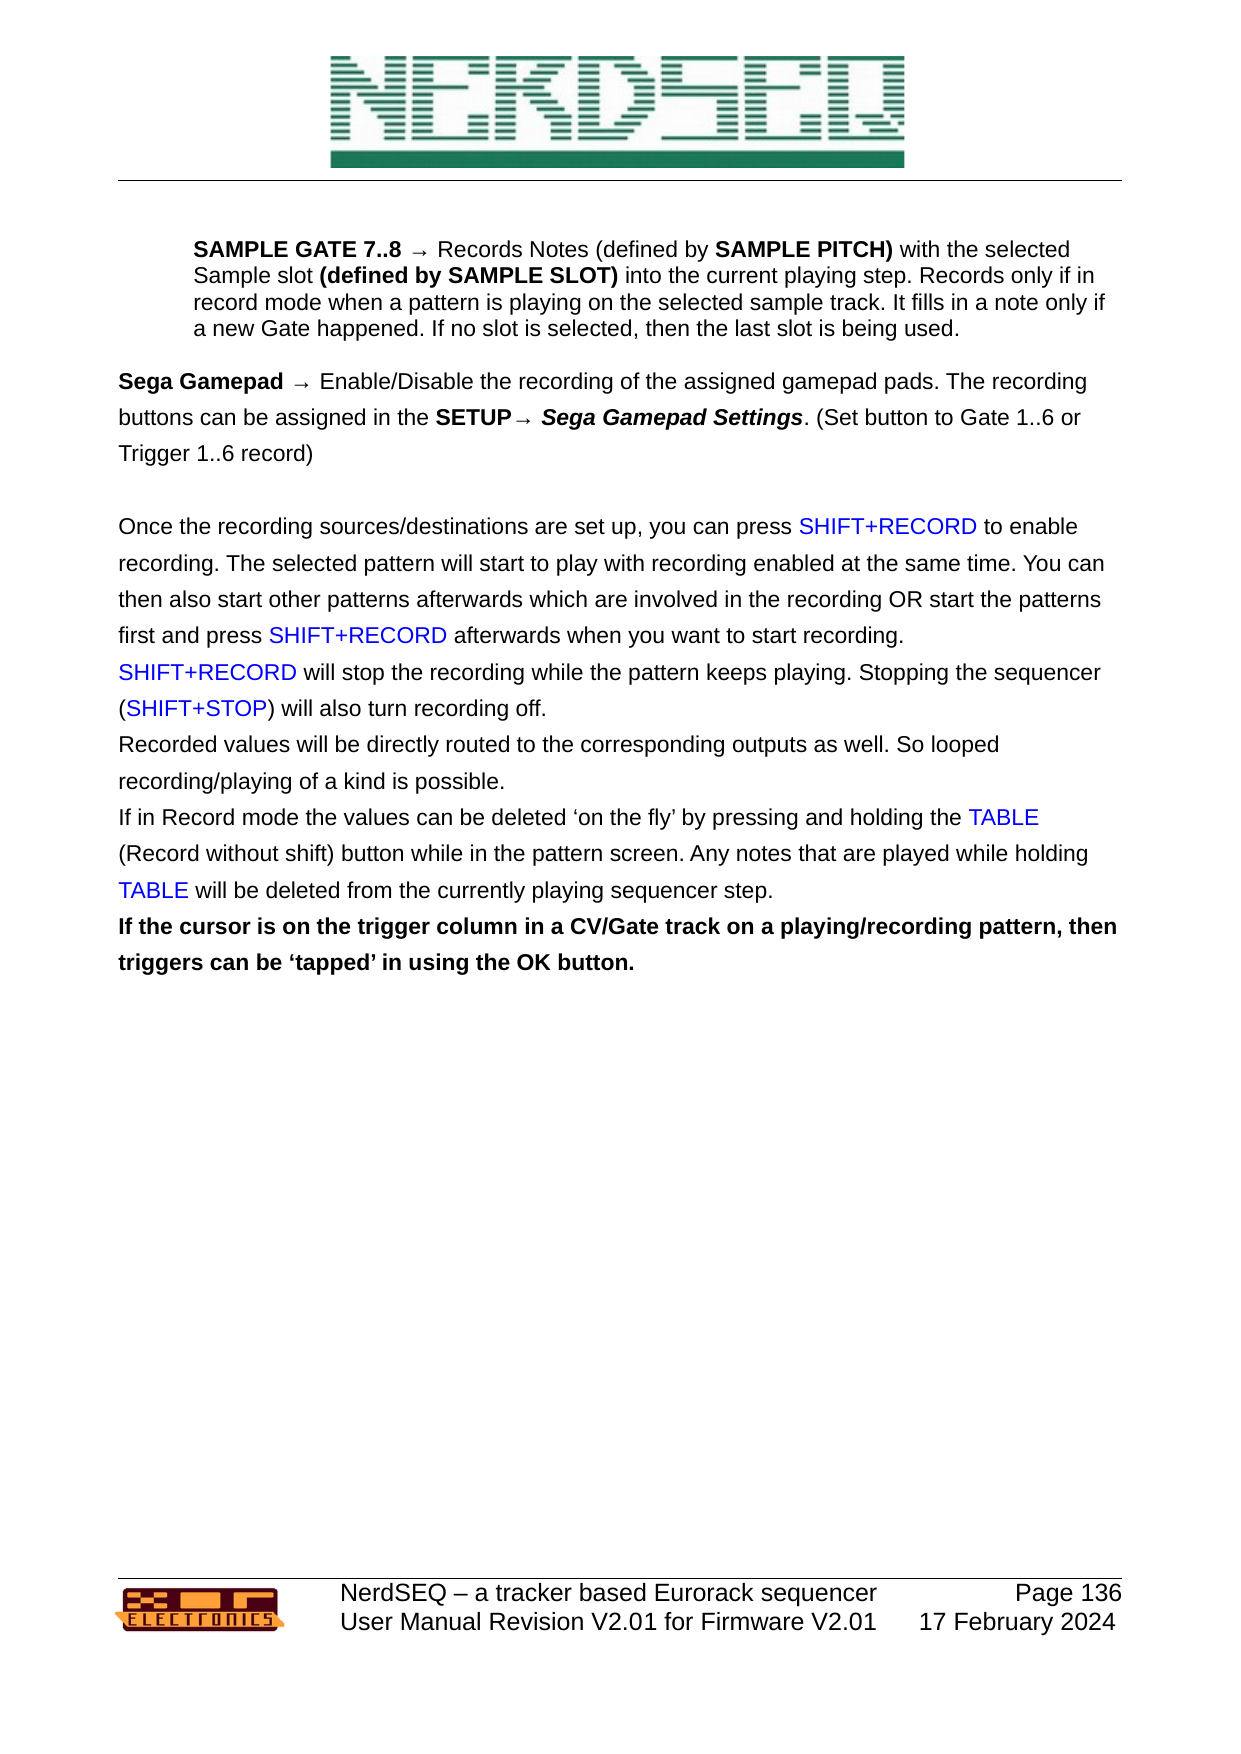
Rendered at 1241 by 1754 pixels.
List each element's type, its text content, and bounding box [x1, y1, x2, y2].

picture [115, 1584, 285, 1634]
text If in Record mode the values can be deleted ‘on the fly’ by pressing and holding the TABLE (Record without shift) button while in the pattern screen. Any notes that are played while holding TABLE will be deleted from the currently playing sequencer step. [118, 804, 1122, 903]
text Once the recording sources/destinations are set up, you can press SHIFT+RECORD to enable recording. The selected pattern will start to play with recording enabled at the same time. You can then also start other patterns afterwards which are involved in the recording OR start the patterns first and press SHIFT+RECORD afterwards when you want to start recording. [118, 513, 1122, 648]
text Sega Gamepad → Enable/Disable the recording of the assigned gamepad pads. The recording buttons can be assigned in the SETUP→ Sega Gamepad Settings. (Set button to Gate 1..6 or Trigger 1..6 record) [118, 368, 1122, 467]
text SHIFT+RECORD will stop the recording while the pattern keeps playing. Stopping the sequencer (SHIFT+STOP) will also turn recording off. [118, 658, 1122, 721]
text If the cursor is on the trigger column in a CV/Gate track on a playing/recording pattern, then triggers can be ‘tapped’ in using the OK button. [118, 913, 1122, 976]
text SAMPLE GATE 7..8 → Records Notes (defined by SAMPLE PITCH) with the selected Sample slot (defined by SAMPLE SLOT) into the current playing step. Records only if in record mode when a pattern is playing on the selected sample track. It fills in a note only if a new Gate happened. If no slot is selected, then the last slot is being used. [193, 236, 1122, 341]
text Recorded values will be directly routed to the corresponding outputs as well. So looped recording/playing of a kind is possible. [118, 731, 1122, 794]
picture [330, 56, 905, 168]
